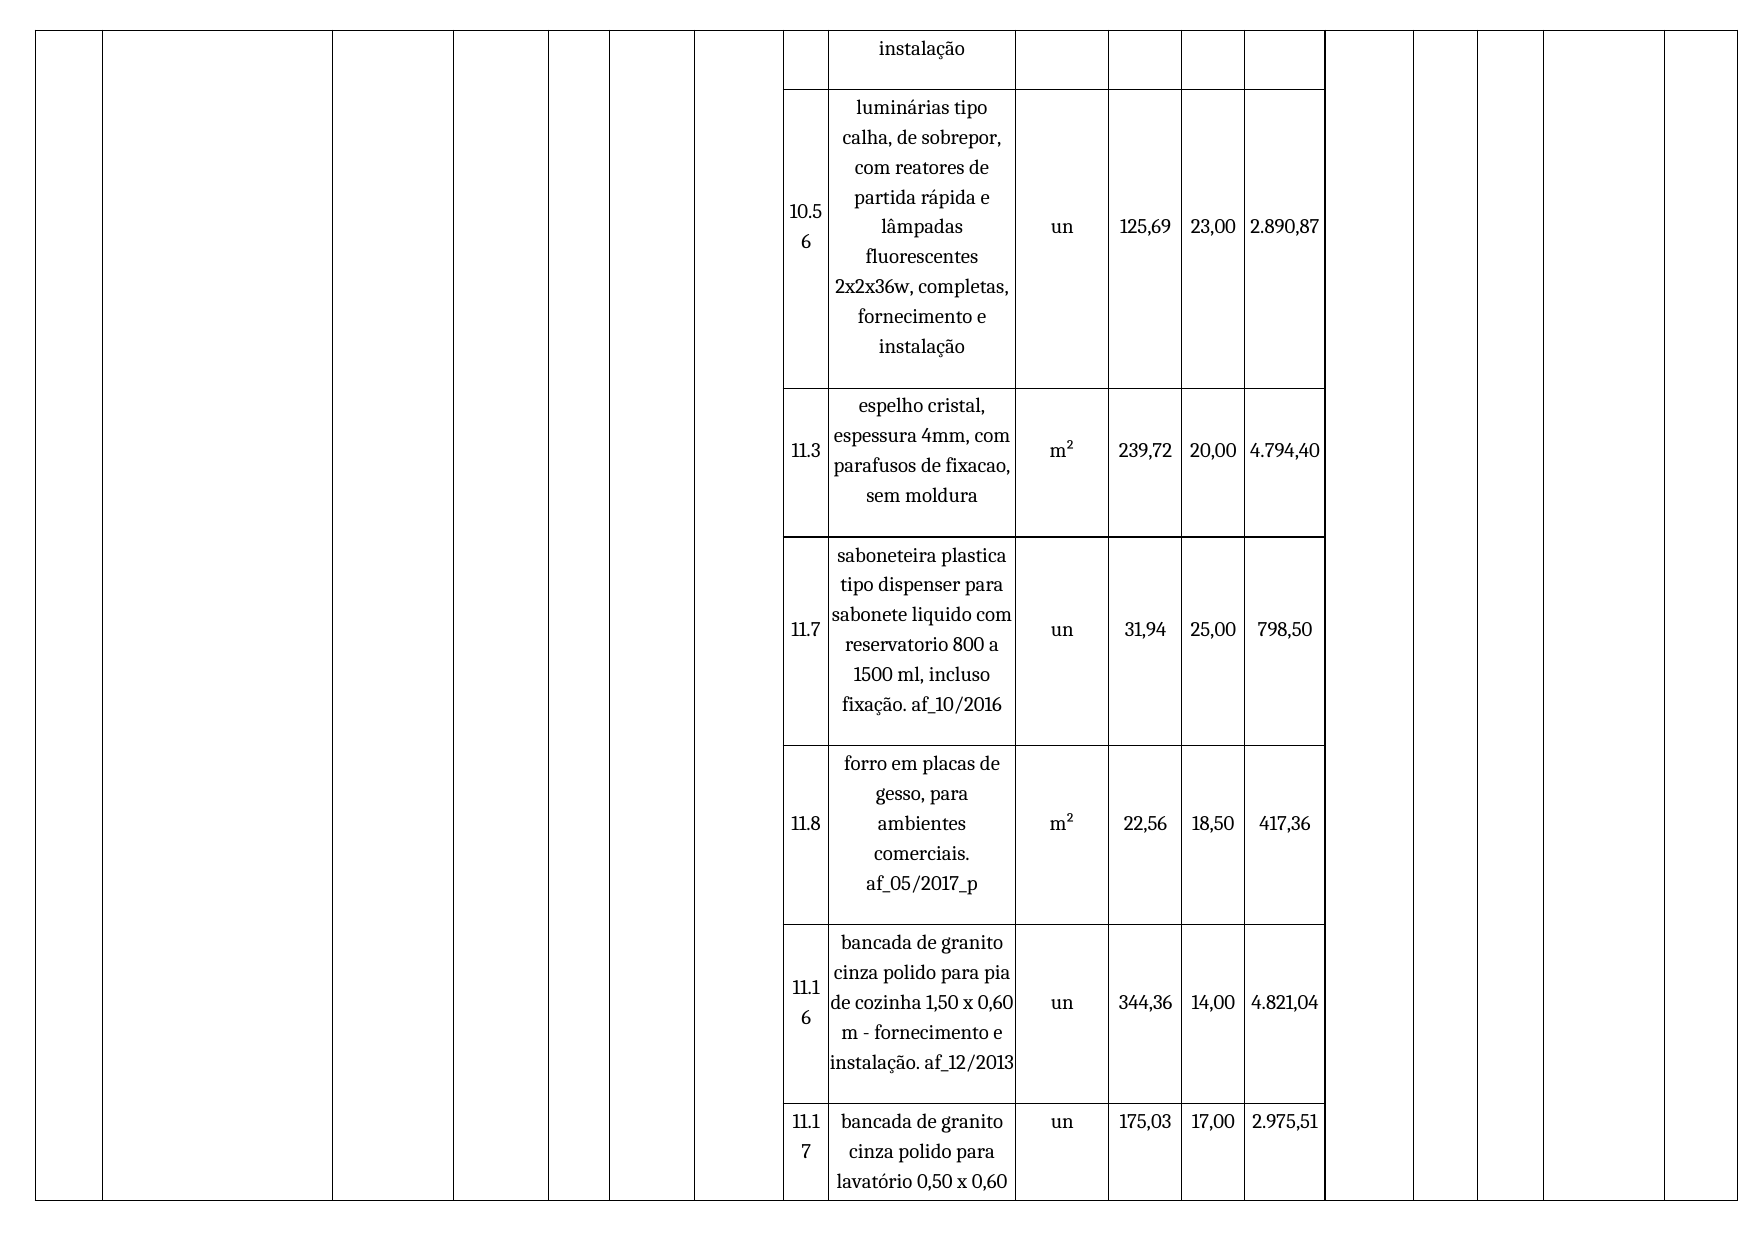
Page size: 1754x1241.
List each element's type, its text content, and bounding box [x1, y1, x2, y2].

table_cell 20,00 [1182, 389, 1244, 536]
table_cell 175,03 [1109, 1104, 1181, 1199]
table_cell 25,00 [1182, 538, 1244, 745]
table_cell 344,36 [1109, 925, 1181, 1103]
table_cell 11.3 [784, 389, 828, 536]
table_cell bancada de granito cinza polido para lavatório 0,50 x 0,60 [829, 1104, 1015, 1199]
table_cell [333, 31, 453, 1199]
table_cell 4.821,04 [1245, 925, 1324, 1103]
table_cell [454, 31, 548, 1199]
table_cell 125,69 [1109, 90, 1181, 387]
table_cell [103, 31, 332, 1199]
table_cell un [1016, 925, 1108, 1103]
table_cell instalação [829, 31, 1015, 89]
table_cell [610, 31, 694, 1199]
table_cell 2.975,51 [1245, 1104, 1324, 1199]
table_cell 22,56 [1109, 746, 1181, 924]
table_cell 23,00 [1182, 90, 1244, 387]
table_cell 2.890,87 [1245, 90, 1324, 387]
table_cell 11.16 [784, 925, 828, 1103]
table_cell [1016, 31, 1108, 89]
table_cell un [1016, 1104, 1108, 1199]
table_cell [695, 31, 783, 1199]
table_cell [1544, 31, 1664, 1199]
table_cell 417,36 [1245, 746, 1324, 924]
table_cell saboneteira plastica tipo dispenser para sabonete liquido com reservatorio 800 a 1500 ml, incluso fixação. af_10/2016 [829, 538, 1015, 745]
table_cell [1326, 31, 1413, 1199]
table_cell 18,50 [1182, 746, 1244, 924]
table_cell forro em placas de gesso, para ambientes comerciais. af_05/2017_p [829, 746, 1015, 924]
table_cell m² [1016, 746, 1108, 924]
table_cell un [1016, 538, 1108, 745]
table_cell 14,00 [1182, 925, 1244, 1103]
table_cell [1109, 31, 1181, 89]
table_cell 798,50 [1245, 538, 1324, 745]
table_cell 11.17 [784, 1104, 828, 1199]
table_cell [1478, 31, 1543, 1199]
table_cell [549, 31, 609, 1199]
table_cell [1182, 31, 1244, 89]
table_cell [1414, 31, 1477, 1199]
table_cell 10.56 [784, 90, 828, 387]
table_cell luminárias tipo calha, de sobrepor, com reatores de partida rápida e lâmpadas fluorescentes 2x2x36w, completas, fornecimento e instalação [829, 90, 1015, 387]
table_cell [1665, 31, 1737, 1199]
table_cell [1245, 31, 1324, 89]
table_cell un [1016, 90, 1108, 387]
table_cell bancada de granito cinza polido para pia de cozinha 1,50 x 0,60 m - fornecimento e instalação. af_12/2013 [829, 925, 1015, 1103]
table_cell 17,00 [1182, 1104, 1244, 1199]
table_cell m² [1016, 389, 1108, 536]
table_cell 11.8 [784, 746, 828, 924]
table_cell 11.7 [784, 538, 828, 745]
table_cell 4.794,40 [1245, 389, 1324, 536]
table_cell 31,94 [1109, 538, 1181, 745]
table_cell espelho cristal, espessura 4mm, com parafusos de fixacao, sem moldura [829, 389, 1015, 536]
table_cell [36, 31, 102, 1199]
table_cell [784, 31, 828, 89]
table_cell 239,72 [1109, 389, 1181, 536]
